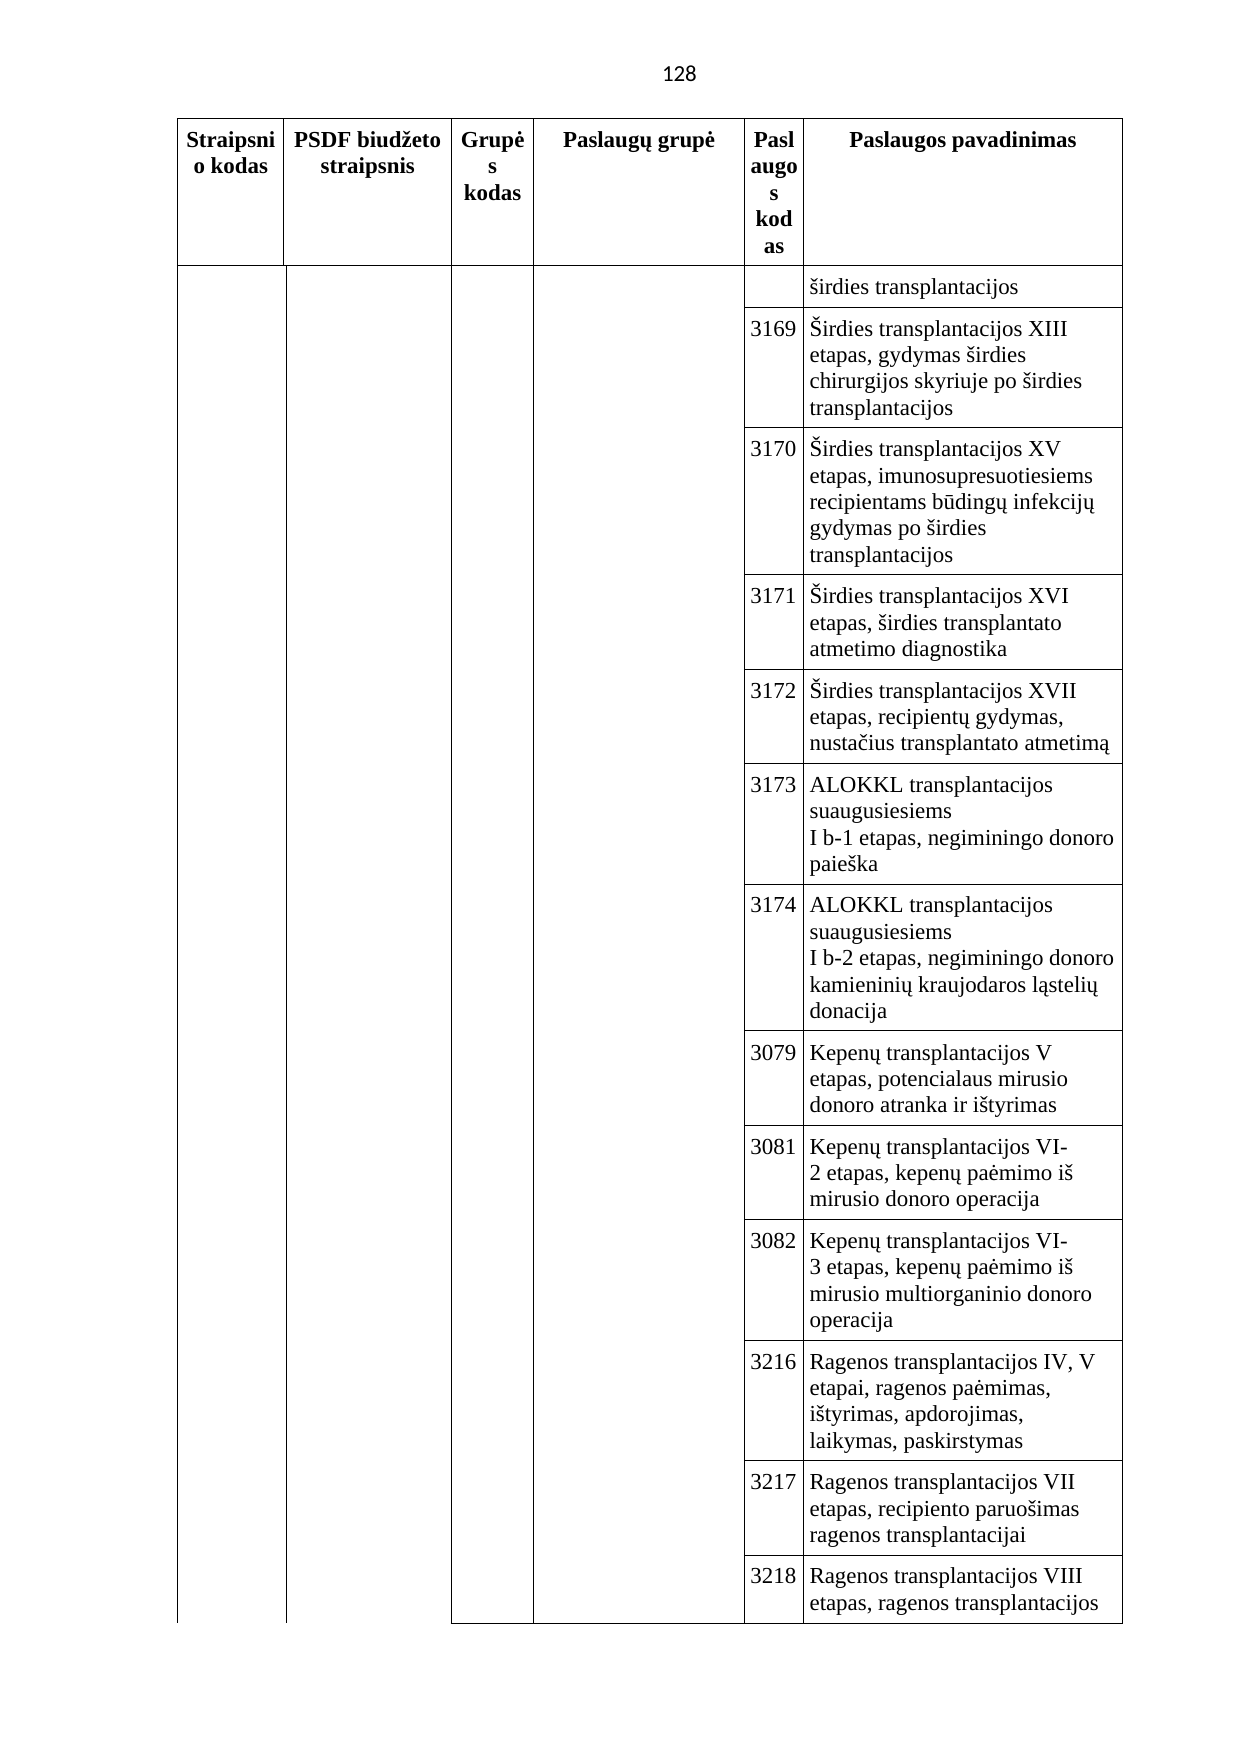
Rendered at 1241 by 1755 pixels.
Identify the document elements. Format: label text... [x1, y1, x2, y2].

table_cell [178, 266, 286, 307]
table_cell Širdies transplantacijos XVI etapas, širdies transplantato atmetimo diagnostika [804, 575, 1122, 668]
table_cell [178, 427, 286, 574]
table_cell [287, 763, 451, 883]
table_cell 3082 [745, 1220, 803, 1339]
table_cell [452, 1125, 533, 1219]
table_cell [287, 1125, 451, 1219]
table_cell 3216 [745, 1341, 803, 1460]
table_cell [287, 1030, 451, 1125]
table_cell [287, 1340, 451, 1460]
table_cell širdies transplantacijos [804, 266, 1122, 307]
table_cell 3170 [745, 428, 803, 574]
table_cell [287, 266, 451, 307]
table_cell [745, 266, 803, 307]
table_cell [452, 427, 533, 574]
table_cell [452, 1219, 533, 1622]
table_cell [534, 763, 744, 883]
table_cell Kepenų transplantacijos VI-3 etapas, kepenų paėmimo iš mirusio multiorganinio donoro operacija [804, 1220, 1122, 1339]
table_cell Širdies transplantacijos XV etapas, imunosupresuotiesiems recipientams būdingų infekcijų gydymas po širdies transplantacijos [804, 428, 1122, 574]
table_cell [178, 1125, 286, 1219]
table_cell [534, 1125, 744, 1219]
table_cell [287, 574, 451, 668]
table_cell [287, 1460, 451, 1554]
table_cell ALOKKL transplantacijos suaugusiesiems I b-2 etapas, negiminingo donoro kamieninių kraujodaros ląstelių donacija [804, 885, 1122, 1030]
table_cell Ragenos transplantacijos VIII etapas, ragenos transplantacijos [804, 1556, 1122, 1622]
table_cell [178, 1555, 286, 1622]
table_cell 3172 [745, 670, 803, 763]
table_cell [178, 1340, 286, 1460]
table_header Grupės kodas [452, 119, 533, 265]
table_cell [534, 669, 744, 763]
table_cell [178, 884, 286, 1030]
table_header PSDF biudžeto straipsnis [284, 119, 451, 265]
table_header Paslaugų grupė [534, 119, 744, 265]
table_cell [452, 307, 533, 427]
table_cell [534, 884, 744, 1030]
table_cell [287, 1555, 451, 1622]
table_cell Ragenos transplantacijos VII etapas, recipiento paruošimas ragenos transplantacijai [804, 1461, 1122, 1554]
table_cell [534, 574, 744, 668]
table_header Paslaugos pavadinimas [804, 119, 1122, 265]
table_cell Ragenos transplantacijos IV, V etapai, ragenos paėmimas, ištyrimas, apdorojimas, laikymas, paskirstymas [804, 1341, 1122, 1460]
table_cell 3218 [745, 1556, 803, 1622]
table_cell [287, 669, 451, 763]
table_cell 3171 [745, 575, 803, 668]
table_cell [452, 1030, 533, 1125]
table_cell [287, 884, 451, 1030]
table_cell [534, 307, 744, 427]
table_header Straipsnio kodas [178, 119, 283, 265]
table_cell [452, 266, 533, 307]
table_cell [178, 1030, 286, 1125]
table_cell Kepenų transplantacijos VI-2 etapas, kepenų paėmimo iš mirusio donoro operacija [804, 1126, 1122, 1219]
table_cell [287, 1219, 451, 1339]
table_cell [452, 669, 533, 763]
table_cell [534, 1030, 744, 1125]
table_cell [452, 574, 533, 668]
table_cell 3169 [745, 308, 803, 427]
table_cell 3173 [745, 764, 803, 883]
table_cell [534, 1219, 744, 1622]
table_cell Širdies transplantacijos XVII etapas, recipientų gydymas, nustačius transplantato atmetimą [804, 670, 1122, 763]
table_cell Širdies transplantacijos XIII etapas, gydymas širdies chirurgijos skyriuje po širdies transplantacijos [804, 308, 1122, 427]
table_cell [452, 884, 533, 1030]
table_cell 3079 [745, 1031, 803, 1125]
table_cell Kepenų transplantacijos V etapas, potencialaus mirusio donoro atranka ir ištyrimas [804, 1031, 1122, 1125]
table_cell [178, 669, 286, 763]
table_cell [534, 427, 744, 574]
table_cell [178, 1219, 286, 1339]
table_cell [178, 574, 286, 668]
table_cell [178, 763, 286, 883]
table_cell [178, 1460, 286, 1554]
table_cell ALOKKL transplantacijos suaugusiesiems I b-1 etapas, negiminingo donoro paieška [804, 764, 1122, 883]
table_cell [534, 266, 744, 307]
table_cell [178, 307, 286, 427]
table_cell 3217 [745, 1461, 803, 1554]
table_cell 3174 [745, 885, 803, 1030]
table_cell 3081 [745, 1126, 803, 1219]
table_cell [452, 763, 533, 883]
table_cell [287, 427, 451, 574]
table_cell [287, 307, 451, 427]
table_header Paslaugos kodas [745, 119, 803, 265]
